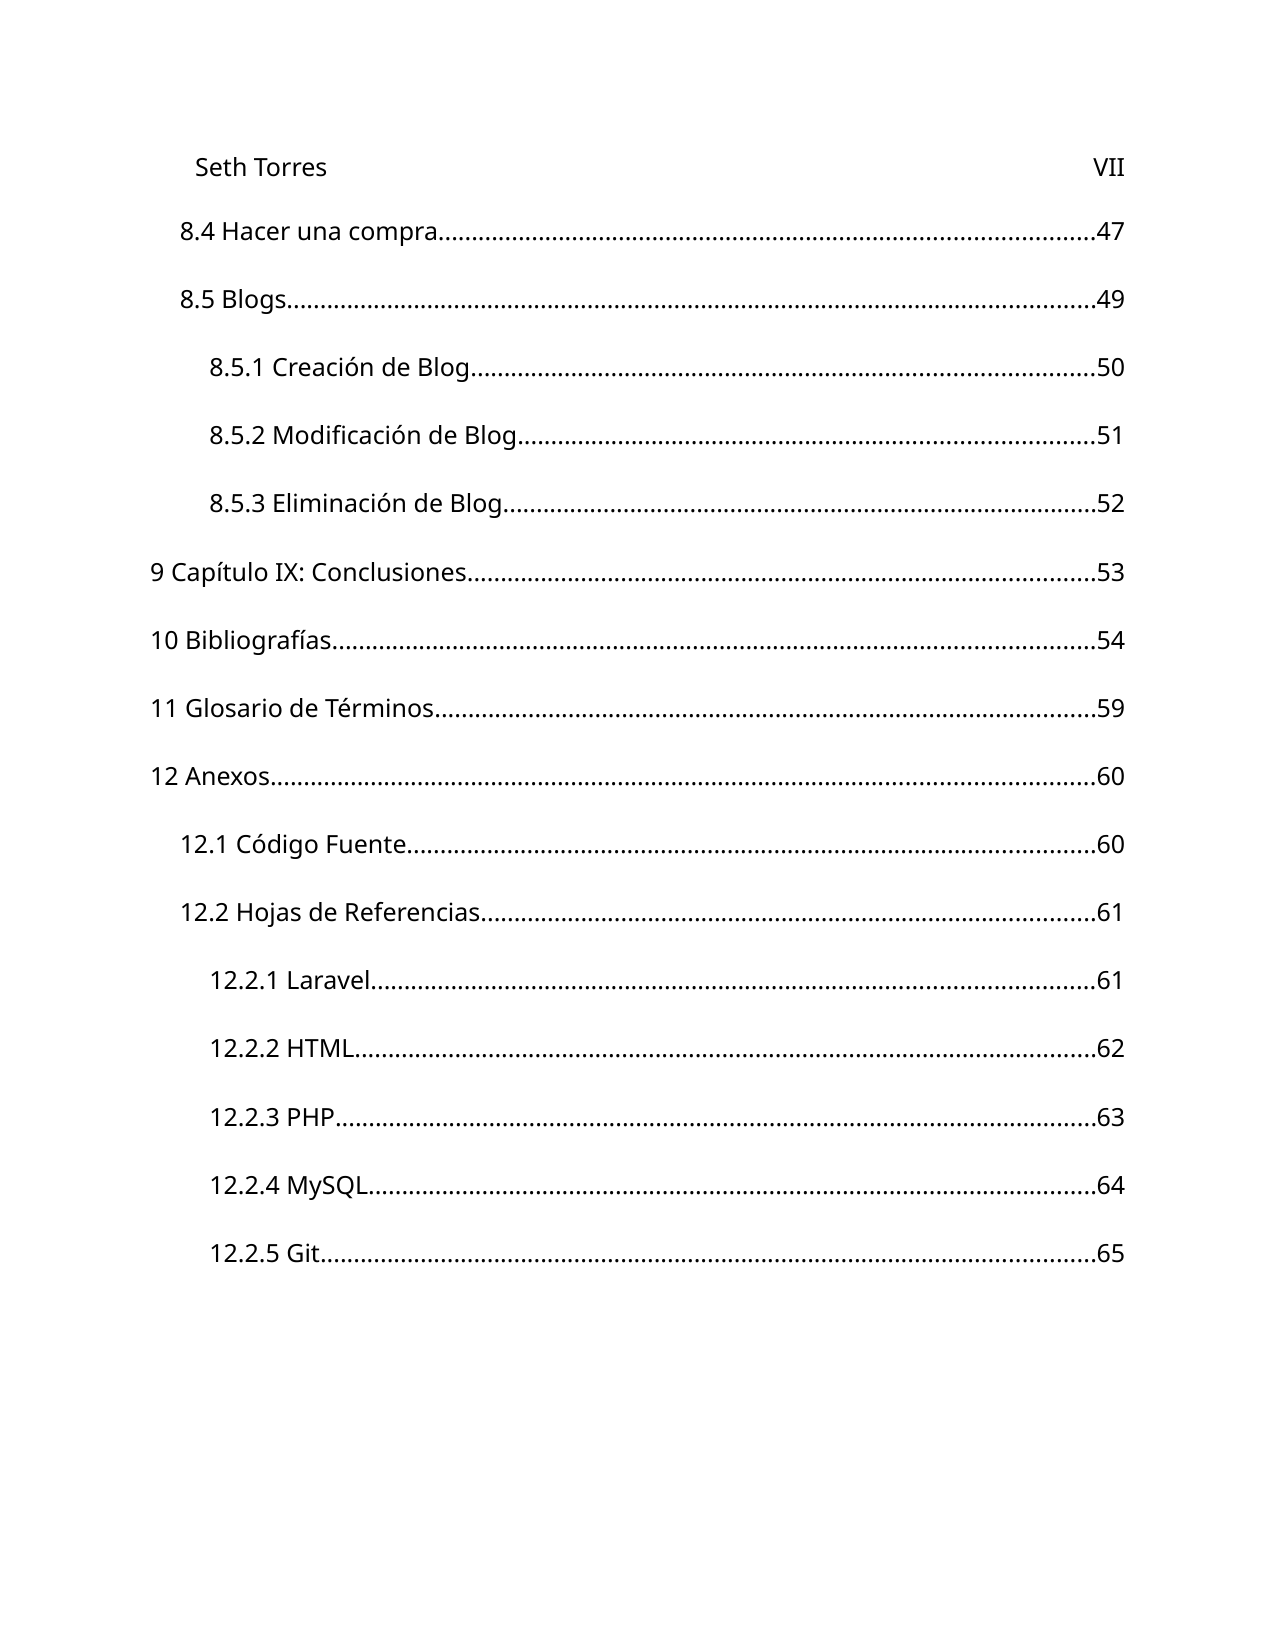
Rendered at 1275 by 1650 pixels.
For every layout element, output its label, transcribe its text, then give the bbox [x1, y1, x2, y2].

text 10 Bibliografías 54 [150, 622, 1125, 656]
text 8.4 Hacer una compra 47 [179, 213, 1125, 248]
text 12.2.3 PHP 63 [209, 1099, 1125, 1133]
text 12.2 Hojas de Referencias 61 [179, 895, 1125, 929]
text 8.5.1 Creación de Blog 50 [209, 350, 1125, 384]
text 12.1 Código Fuente 60 [179, 827, 1125, 861]
text 12.2.5 Git 65 [209, 1235, 1125, 1269]
text 8.5.3 Eliminación de Blog 52 [209, 486, 1125, 520]
text 9 Capítulo IX: Conclusiones 53 [150, 554, 1125, 588]
text 12 Anexos 60 [150, 758, 1125, 793]
text 8.5.2 Modificación de Blog 51 [209, 418, 1125, 452]
text 12.2.4 MySQL 64 [209, 1167, 1125, 1201]
text 8.5 Blogs 49 [179, 282, 1125, 316]
text 12.2.2 HTML 62 [209, 1031, 1125, 1065]
text 11 Glosario de Términos 59 [150, 690, 1125, 724]
text 12.2.1 Laravel 61 [209, 963, 1125, 997]
